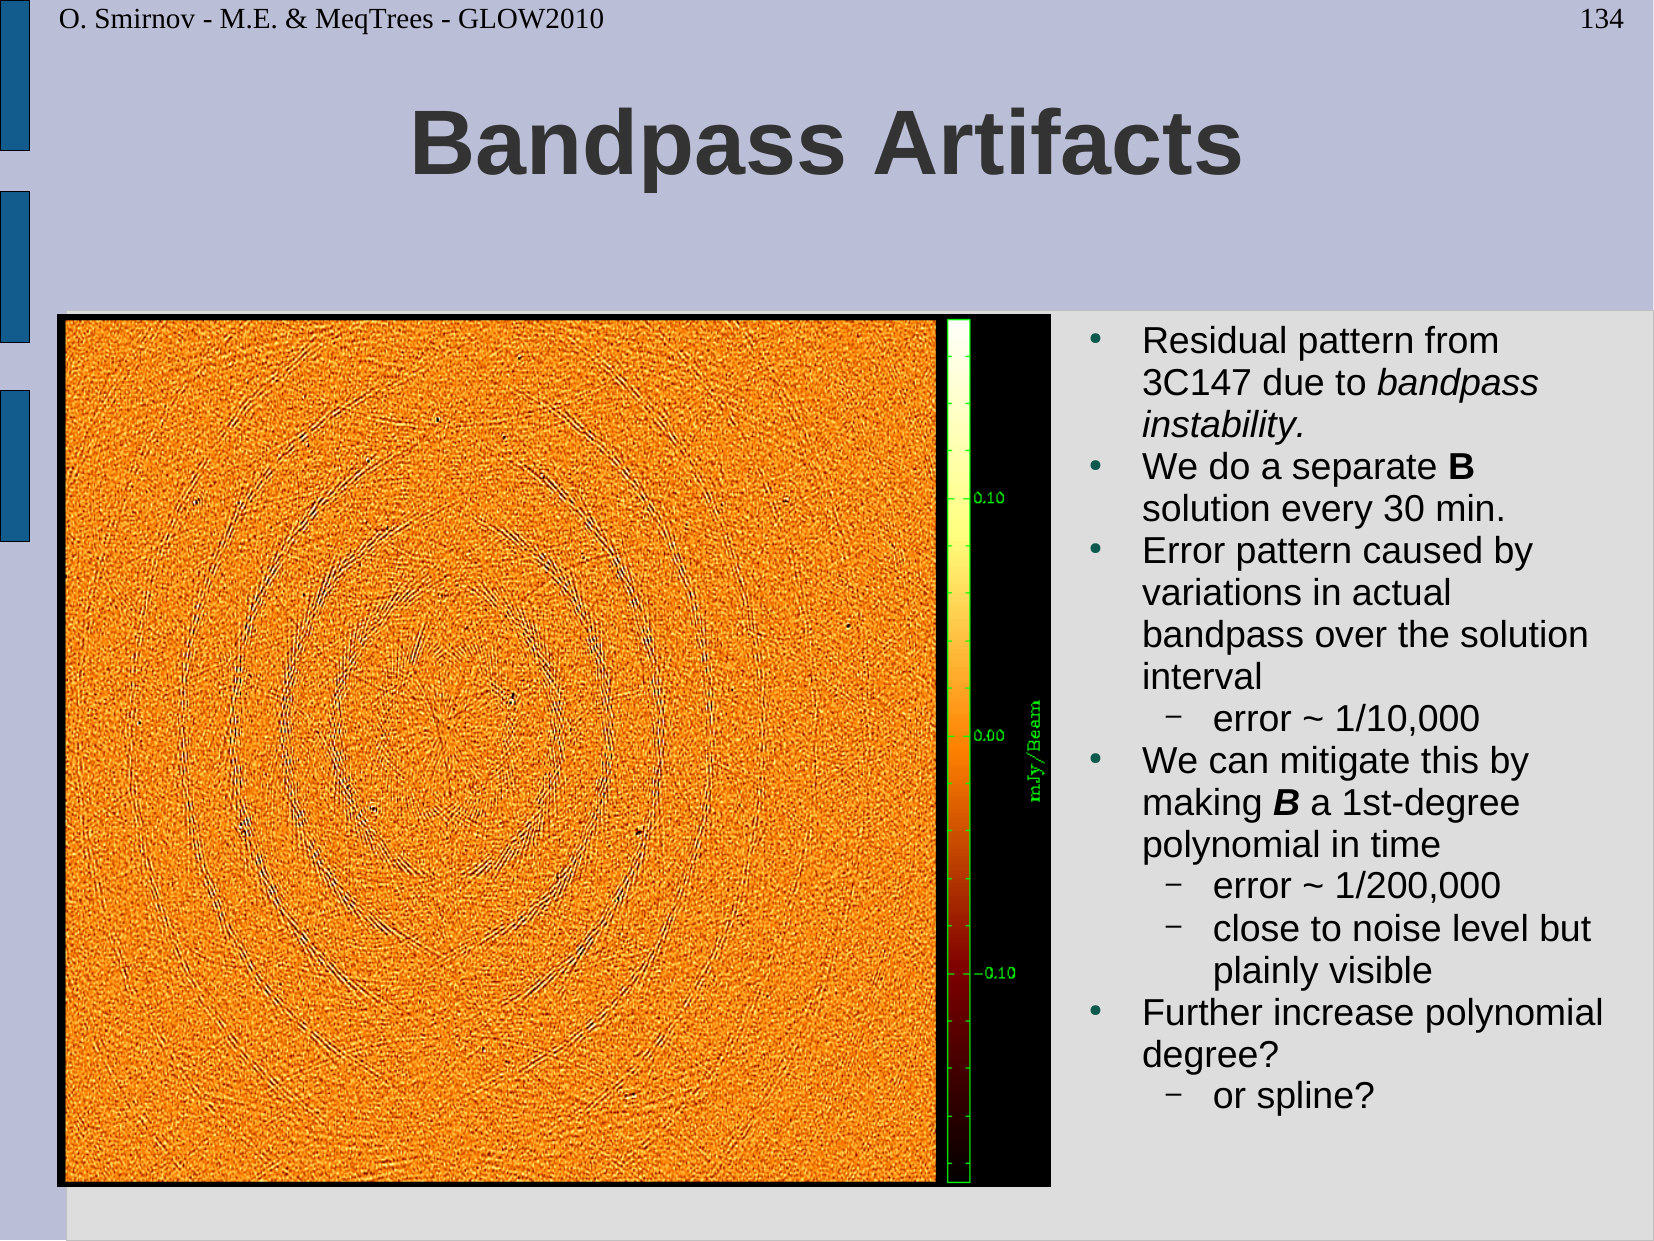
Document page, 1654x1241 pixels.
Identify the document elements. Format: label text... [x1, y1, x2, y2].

list Residual pattern from 3C147 due to bandpass instability. We do a separate B solution every 30 min. Error pattern caused by variations in actual bandpass over the solution interval error ~ 1/10,000 We can mitigate this by making B a 1st-degree polynomial in time error ~ 1/200,000 close to noise level but plainly visible Further increase polynomial degree? or spline? [1071, 319, 1611, 1163]
picture [57, 314, 1051, 1187]
title Bandpass Artifacts [121, 91, 1534, 299]
